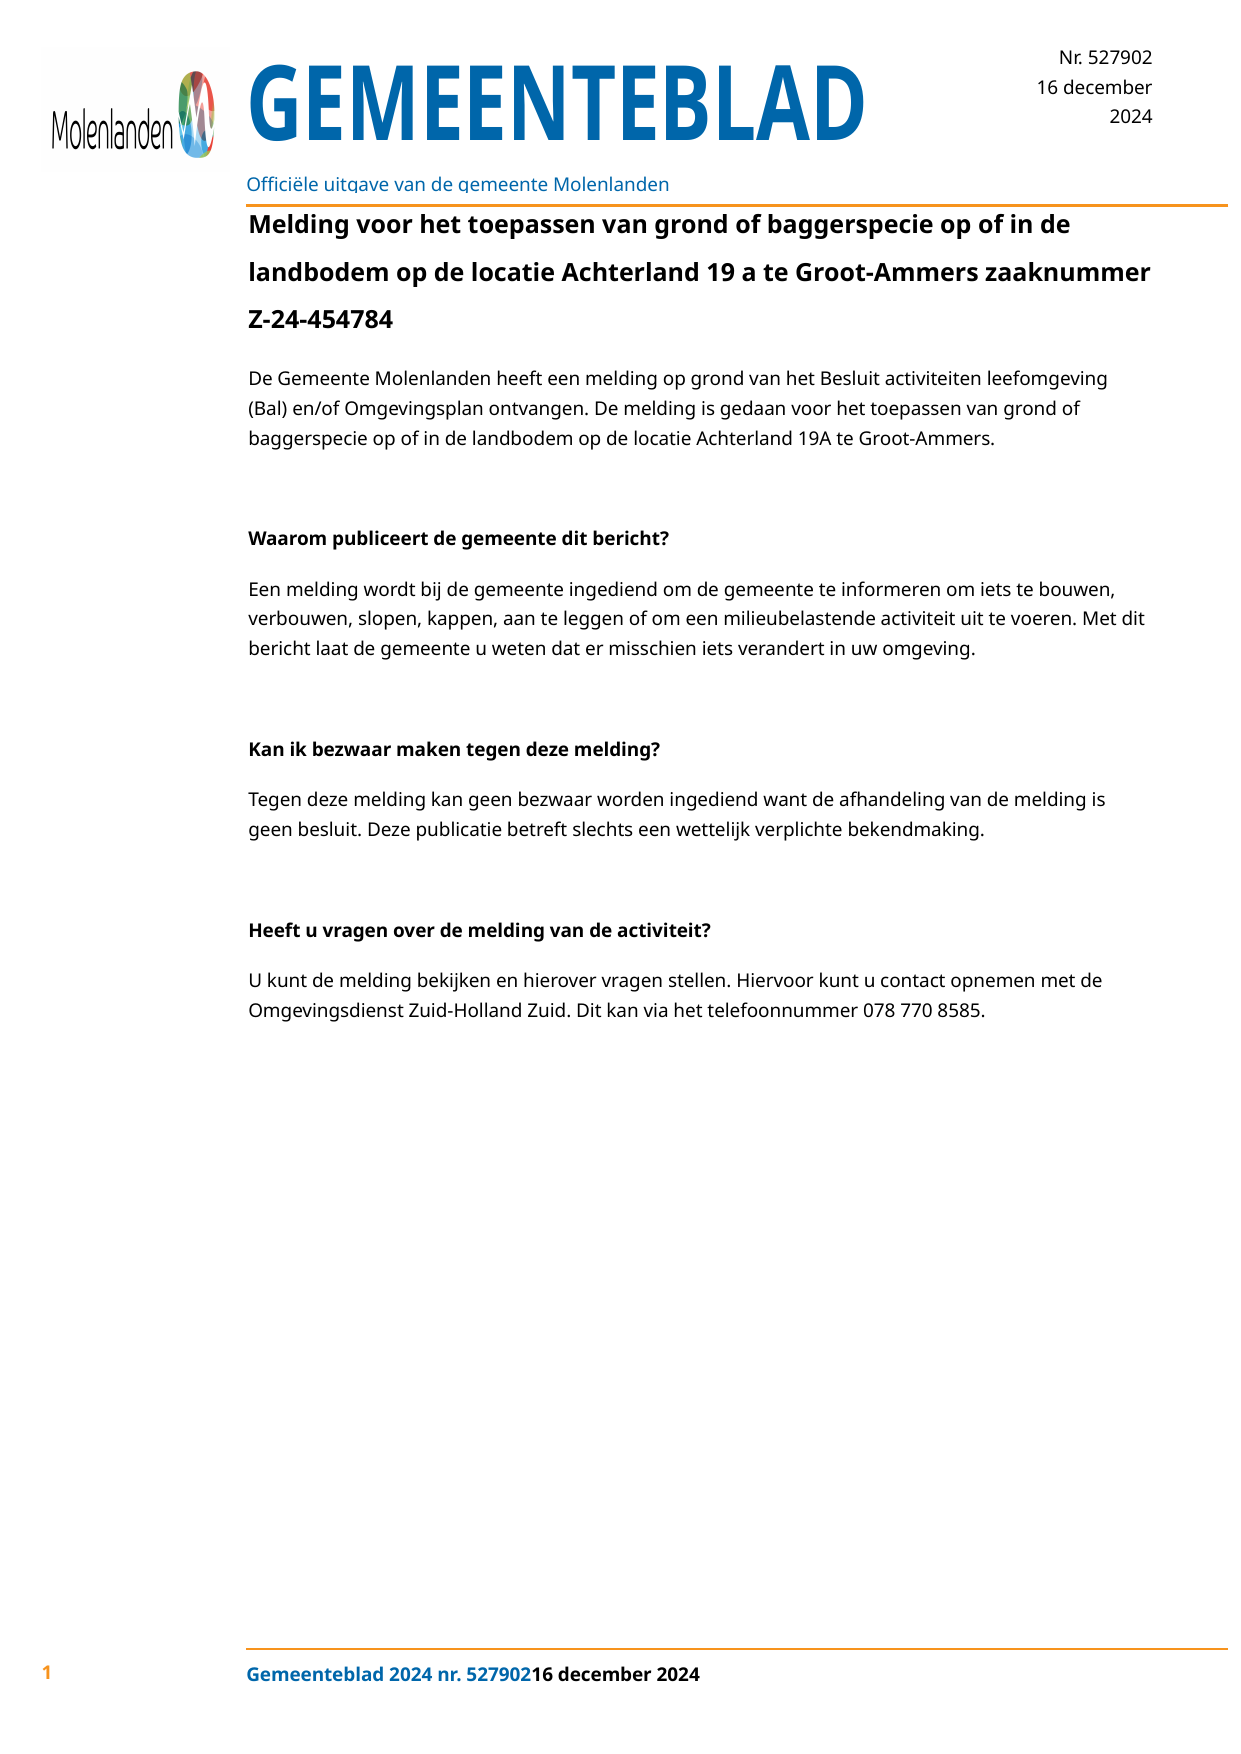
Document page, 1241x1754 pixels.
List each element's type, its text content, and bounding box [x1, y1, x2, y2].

text Tegen deze melding kan geen bezwaar worden ingediend want de afhandeling van de melding is geen besluit. Deze publicatie betreft slechts een wettelijk verplichte bekendmaking. [248, 786, 1152, 842]
text De Gemeente Molenlanden heeft een melding op grond van het Besluit activiteiten leefomgeving (Bal) en/of Omgevingsplan ontvangen. De melding is gedaan voor het toepassen van grond of baggerspecie op of in de landbodem op de locatie Achterland 19A te Groot-Ammers. [248, 366, 1152, 450]
text Melding voor het toepassen van grond of baggerspecie op of in de landbodem op de locatie Achterland 19 a te Groot-Ammers zaaknummer Z-24-454784 [248, 207, 1152, 336]
text Waarom publiceert de gemeente dit bericht? [248, 526, 1152, 551]
text U kunt de melding bekijken en hierover vragen stellen. Hiervoor kunt u contact opnemen met de Omgevingsdienst Zuid-Holland Zuid. Dit kan via het telefoonnummer 078 770 8585. [248, 967, 1152, 1022]
text Een melding wordt bij de gemeente ingediend om de gemeente te informeren om iets te bouwen, verbouwen, slopen, kappen, aan te leggen of om een milieubelastende activiteit uit te voeren. Met dit bericht laat de gemeente u weten dat er misschien iets verandert in uw omgeving. [248, 576, 1152, 661]
text Heeft u vragen over de melding van de activiteit? [248, 917, 1152, 942]
text Kan ik bezwaar maken tegen deze melding? [248, 736, 1152, 762]
picture [41, 47, 231, 172]
